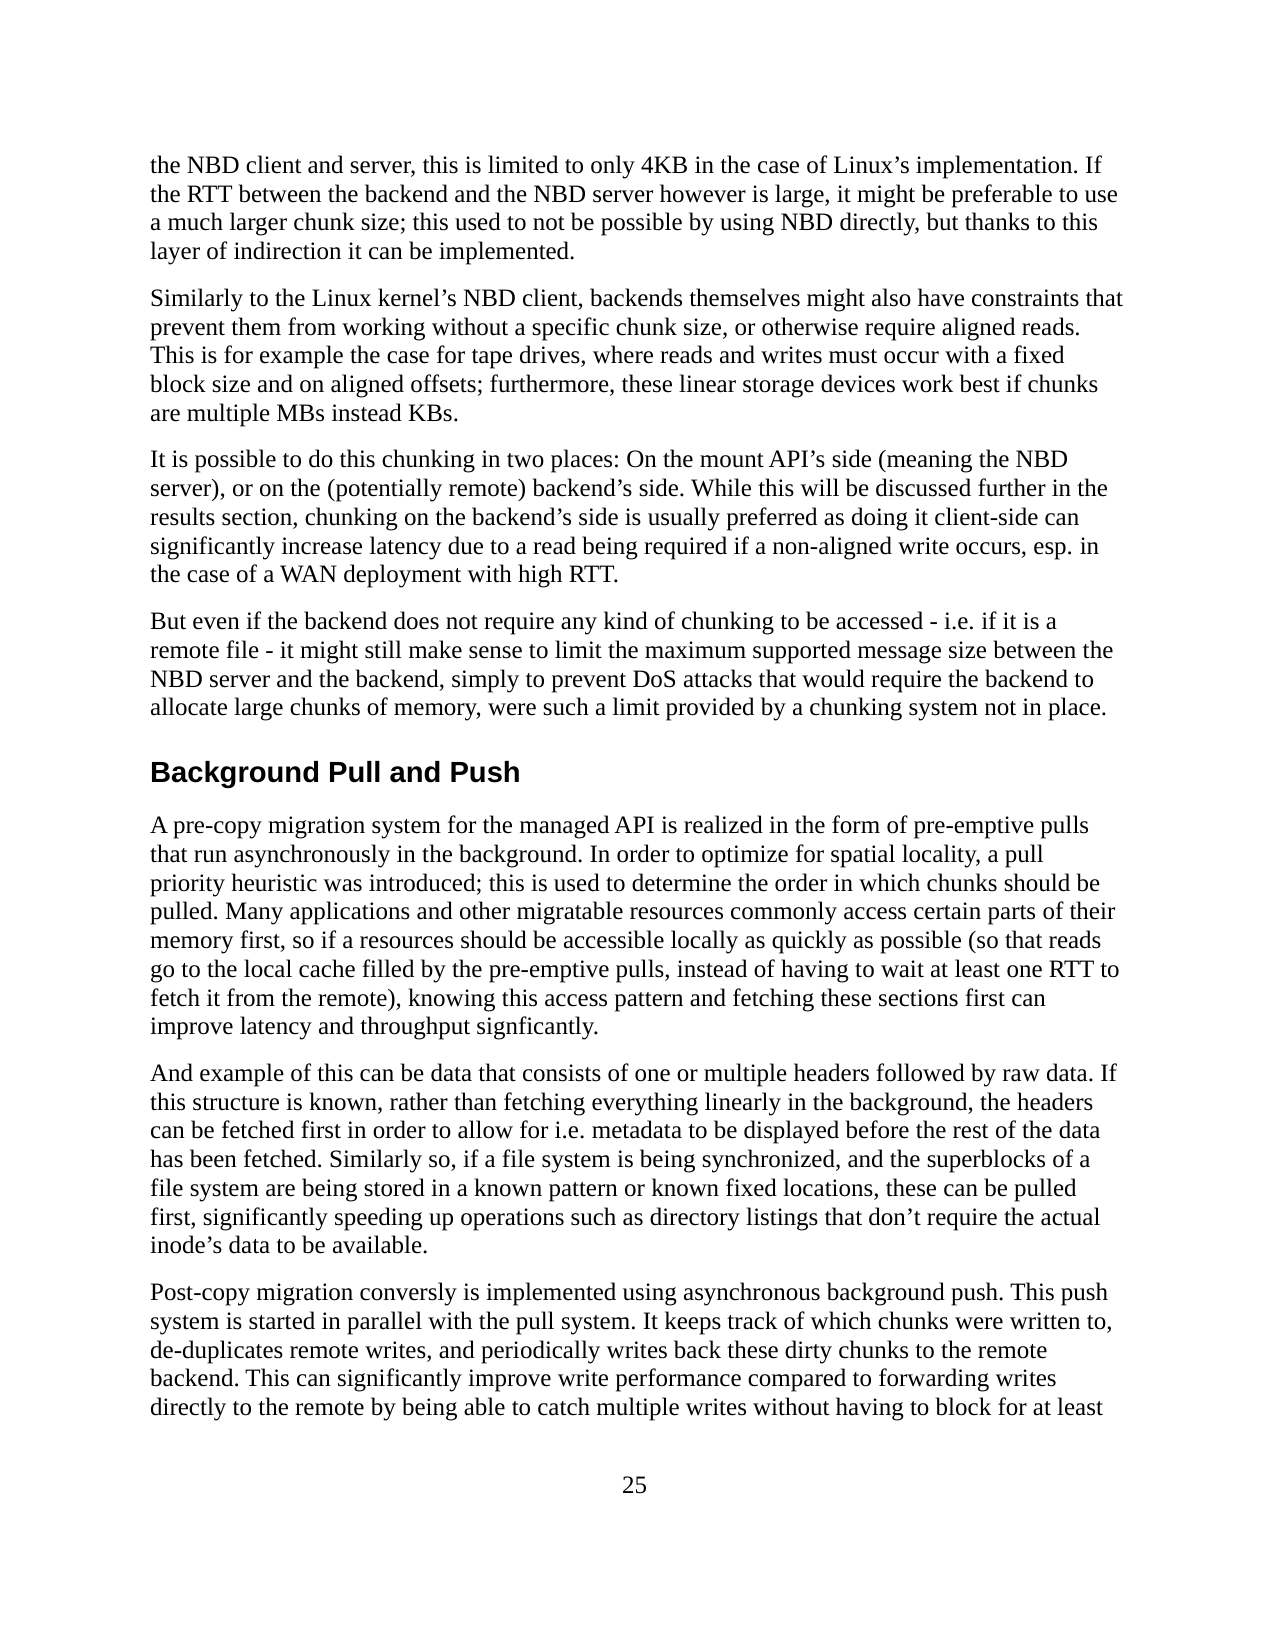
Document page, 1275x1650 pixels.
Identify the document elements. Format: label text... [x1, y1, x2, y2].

text A pre-copy migration system for the managed API is realized in the form of pre-emptive pulls that run asynchronously in the background. In order to optimize for spatial locality, a pull priority heuristic was introduced; this is used to determine the order in which chunks should be pulled. Many applications and other migratable resources commonly access certain parts of their memory first, so if a resources should be accessible locally as quickly as possible (so that reads go to the local cache filled by the pre-emptive pulls, instead of having to wait at least one RTT to fetch it from the remote), knowing this access pattern and fetching these sections first can improve latency and throughput signficantly. [150, 810, 1125, 1040]
text Similarly to the Linux kernel’s NBD client, backends themselves might also have constraints that prevent them from working without a specific chunk size, or otherwise require aligned reads. This is for example the case for tape drives, where reads and writes must occur with a fixed block size and on aligned offsets; furthermore, these linear storage devices work best if chunks are multiple MBs instead KBs. [150, 283, 1125, 427]
subtitle Background Pull and Push [150, 755, 1125, 789]
text But even if the backend does not require any kind of chunking to be accessed - i.e. if it is a remote file - it might still make sense to limit the maximum supported message size between the NBD server and the backend, simply to prevent DoS attacks that would require the backend to allocate large chunks of memory, were such a limit provided by a chunking system not in place. [150, 606, 1125, 721]
text And example of this can be data that consists of one or multiple headers followed by raw data. If this structure is known, rather than fetching everything linearly in the background, the headers can be fetched first in order to allow for i.e. metadata to be displayed before the rest of the data has been fetched. Similarly so, if a file system is being synchronized, and the superblocks of a file system are being stored in a known pattern or known fixed locations, these can be pulled first, significantly speeding up operations such as directory listings that don’t require the actual inode’s data to be available. [150, 1058, 1125, 1259]
text the NBD client and server, this is limited to only 4KB in the case of Linux’s implementation. If the RTT between the backend and the NBD server however is large, it might be preferable to use a much larger chunk size; this used to not be possible by using NBD directly, but thanks to this layer of indirection it can be implemented. [150, 150, 1125, 265]
text Post-copy migration conversly is implemented using asynchronous background push. This push system is started in parallel with the pull system. It keeps track of which chunks were written to, de-duplicates remote writes, and periodically writes back these dirty chunks to the remote backend. This can significantly improve write performance compared to forwarding writes directly to the remote by being able to catch multiple writes without having to block for at least [150, 1277, 1125, 1421]
text It is possible to do this chunking in two places: On the mount API’s side (meaning the NBD server), or on the (potentially remote) backend’s side. While this will be discussed further in the results section, chunking on the backend’s side is usually preferred as doing it client-side can significantly increase latency due to a read being required if a non-aligned write occurs, esp. in the case of a WAN deployment with high RTT. [150, 444, 1125, 588]
